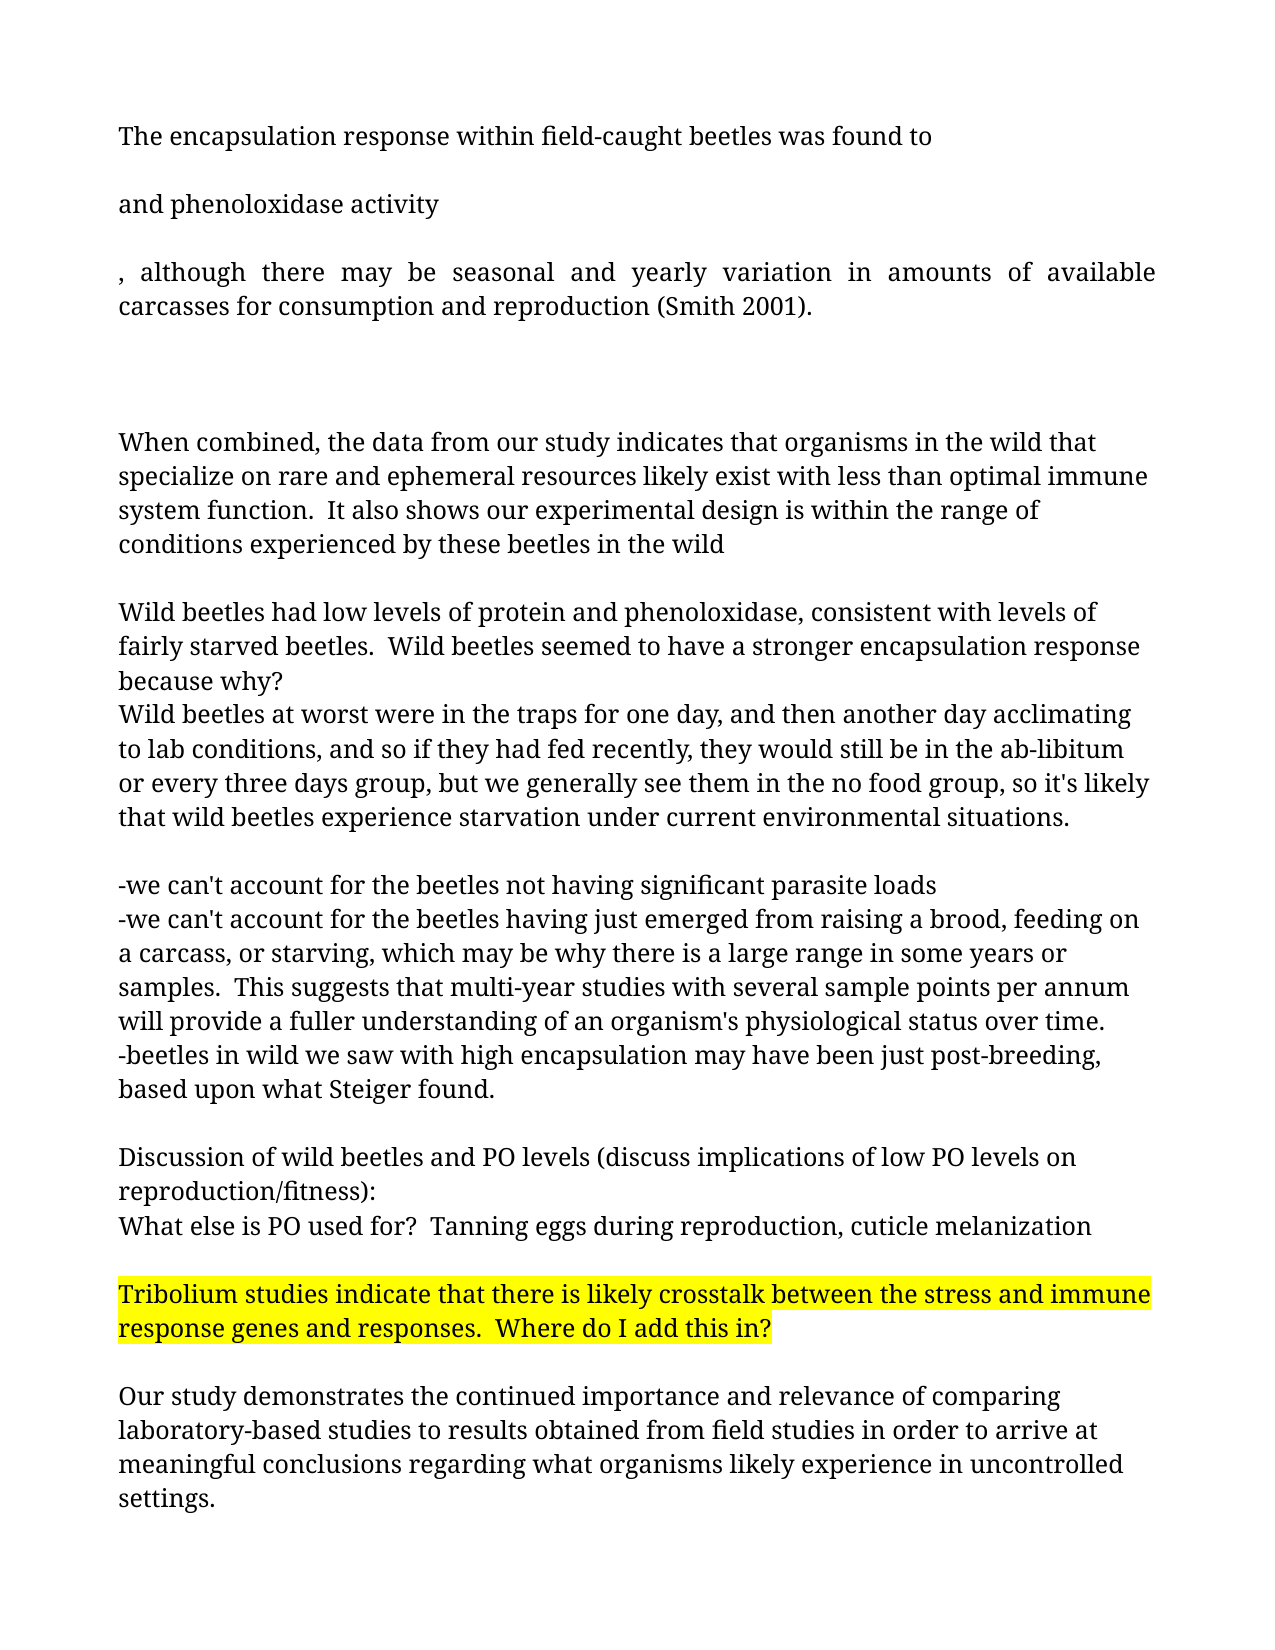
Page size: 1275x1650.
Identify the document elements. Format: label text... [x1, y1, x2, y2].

text When combined, the data from our study indicates that organisms in the wild that specialize on rare and ephemeral resources likely exist with less than optimal immune system function. It also shows our experimental design is within the range of conditions experienced by these beetles in the wild [118, 425, 1157, 561]
text Discussion of wild beetles and PO levels (discuss implications of low PO levels on reproduction/fitness): [118, 1140, 1157, 1208]
text and phenoloxidase activity [118, 186, 1157, 220]
text Tribolium studies indicate that there is likely crosstalk between the stress and immune response genes and responses. Where do I add this in? [118, 1276, 1157, 1344]
text What else is PO used for? Tanning eggs during reproduction, cuticle melanization [118, 1208, 1157, 1242]
text -we can't account for the beetles having just emerged from raising a brood, feeding on a carcass, or starving, which may be why there is a large range in some years or samples. This suggests that multi-year studies with several sample points per annum will provide a fuller understanding of an organism's physiological status over time. [118, 902, 1157, 1038]
text The encapsulation response within field-caught beetles was found to [118, 118, 1157, 152]
text Wild beetles at worst were in the traps for one day, and then another day acclimating to lab conditions, and so if they had fed recently, they would still be in the ab-libitum or every three days group, but we generally see them in the no food group, so it's likely that wild beetles experience starvation under current environmental situations. [118, 697, 1157, 833]
text -beetles in wild we saw with high encapsulation may have been just post-breeding, based upon what Steiger found. [118, 1038, 1157, 1106]
text -we can't account for the beetles not having significant parasite loads [118, 867, 1157, 902]
text , although there may be seasonal and yearly variation in amounts of available carcasses for consumption and reproduction (Smith 2001). [118, 254, 1157, 322]
text Wild beetles had low levels of protein and phenoloxidase, consistent with levels of fairly starved beetles. Wild beetles seemed to have a stronger encapsulation response because why? [118, 595, 1157, 697]
text Our study demonstrates the continued importance and relevance of comparing laboratory-based studies to results obtained from field studies in order to arrive at meaningful conclusions regarding what organisms likely experience in uncontrolled settings. [118, 1378, 1157, 1515]
